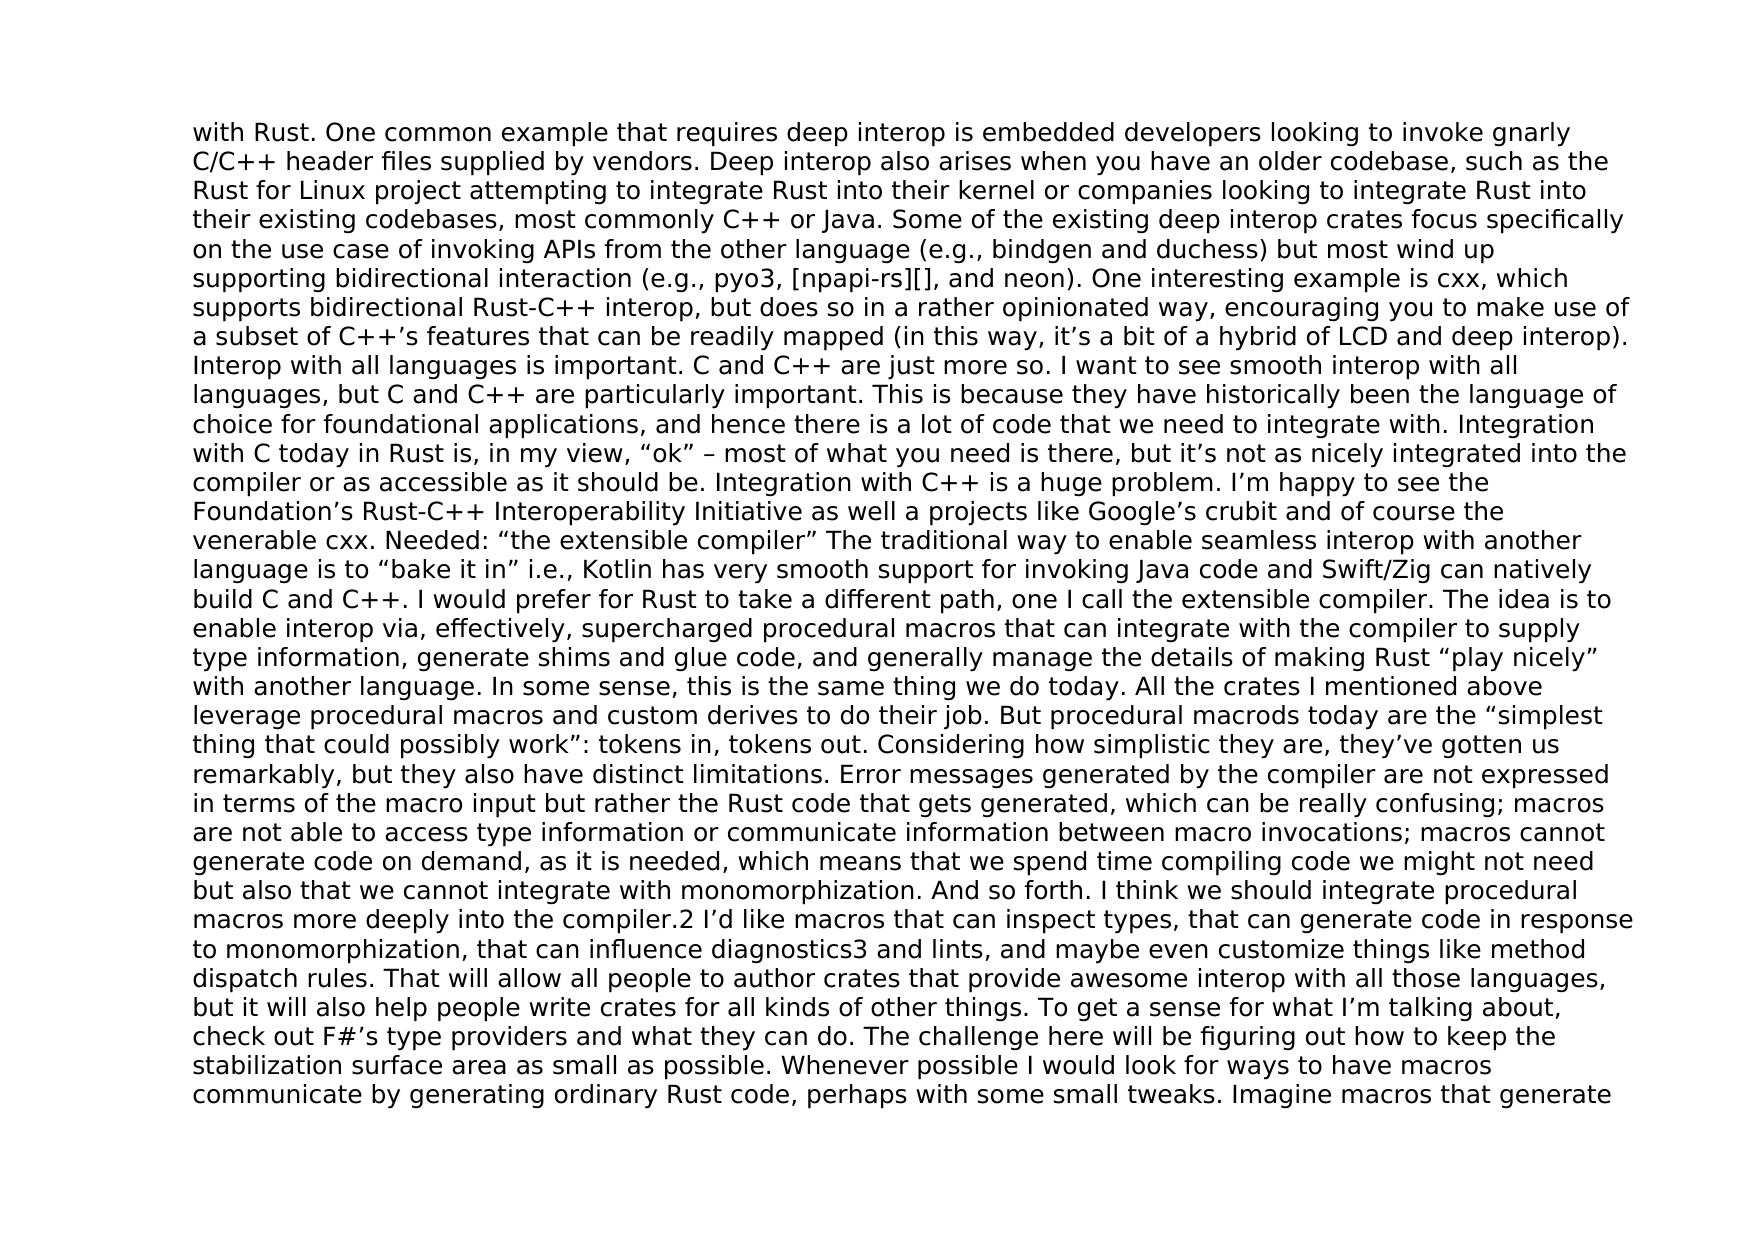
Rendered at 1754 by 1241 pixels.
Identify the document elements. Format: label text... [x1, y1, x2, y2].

list with Rust. One common example that requires deep interop is embedded developers looking to invoke gnarly C/C++ header files supplied by vendors. Deep interop also arises when you have an older codebase, such as the Rust for Linux project attempting to integrate Rust into their kernel or companies looking to integrate Rust into their existing codebases, most commonly C++ or Java. Some of the existing deep interop crates focus specifically on the use case of invoking APIs from the other language (e.g., bindgen and duchess) but most wind up supporting bidirectional interaction (e.g., pyo3, [npapi-rs][], and neon). One interesting example is cxx, which supports bidirectional Rust-C++ interop, but does so in a rather opinionated way, encouraging you to make use of a subset of C++’s features that can be readily mapped (in this way, it’s a bit of a hybrid of LCD and deep interop). Interop with all languages is important. C and C++ are just more so. I want to see smooth interop with all languages, but C and C++ are particularly important. This is because they have historically been the language of choice for foundational applications, and hence there is a lot of code that we need to integrate with. Integration with C today in Rust is, in my view, “ok” – most of what you need is there, but it’s not as nicely integrated into the compiler or as accessible as it should be. Integration with C++ is a huge problem. I’m happy to see the Foundation’s Rust-C++ Interoperability Initiative as well a projects like Google’s crubit and of course the venerable cxx. Needed: “the extensible compiler” The traditional way to enable seamless interop with another language is to “bake it in” i.e., Kotlin has very smooth support for invoking Java code and Swift/Zig can natively build C and C++. I would prefer for Rust to take a different path, one I call the extensible compiler. The idea is to enable interop via, effectively, supercharged procedural macros that can integrate with the compiler to supply type information, generate shims and glue code, and generally manage the details of making Rust “play nicely” with another language. In some sense, this is the same thing we do today. All the crates I mentioned above leverage procedural macros and custom derives to do their job. But procedural macrods today are the “simplest thing that could possibly work”: tokens in, tokens out. Considering how simplistic they are, they’ve gotten us remarkably, but they also have distinct limitations. Error messages generated by the compiler are not expressed in terms of the macro input but rather the Rust code that gets generated, which can be really confusing; macros are not able to access type information or communicate information between macro invocations; macros cannot generate code on demand, as it is needed, which means that we spend time compiling code we might not need but also that we cannot integrate with monomorphization. And so forth. I think we should integrate procedural macros more deeply into the compiler.2 I’d like macros that can inspect types, that can generate code in response to monomorphization, that can influence diagnostics3 and lints, and maybe even customize things like method dispatch rules. That will allow all people to author crates that provide awesome interop with all those languages, but it will also help people write crates for all kinds of other things. To get a sense for what I’m talking about, check out F#’s type providers and what they can do. The challenge here will be figuring out how to keep the stabilization surface area as small as possible. Whenever possible I would look for ways to have macros communicate by generating ordinary Rust code, perhaps with some small tweaks. Imagine macros that generate [177, 118, 1636, 1110]
